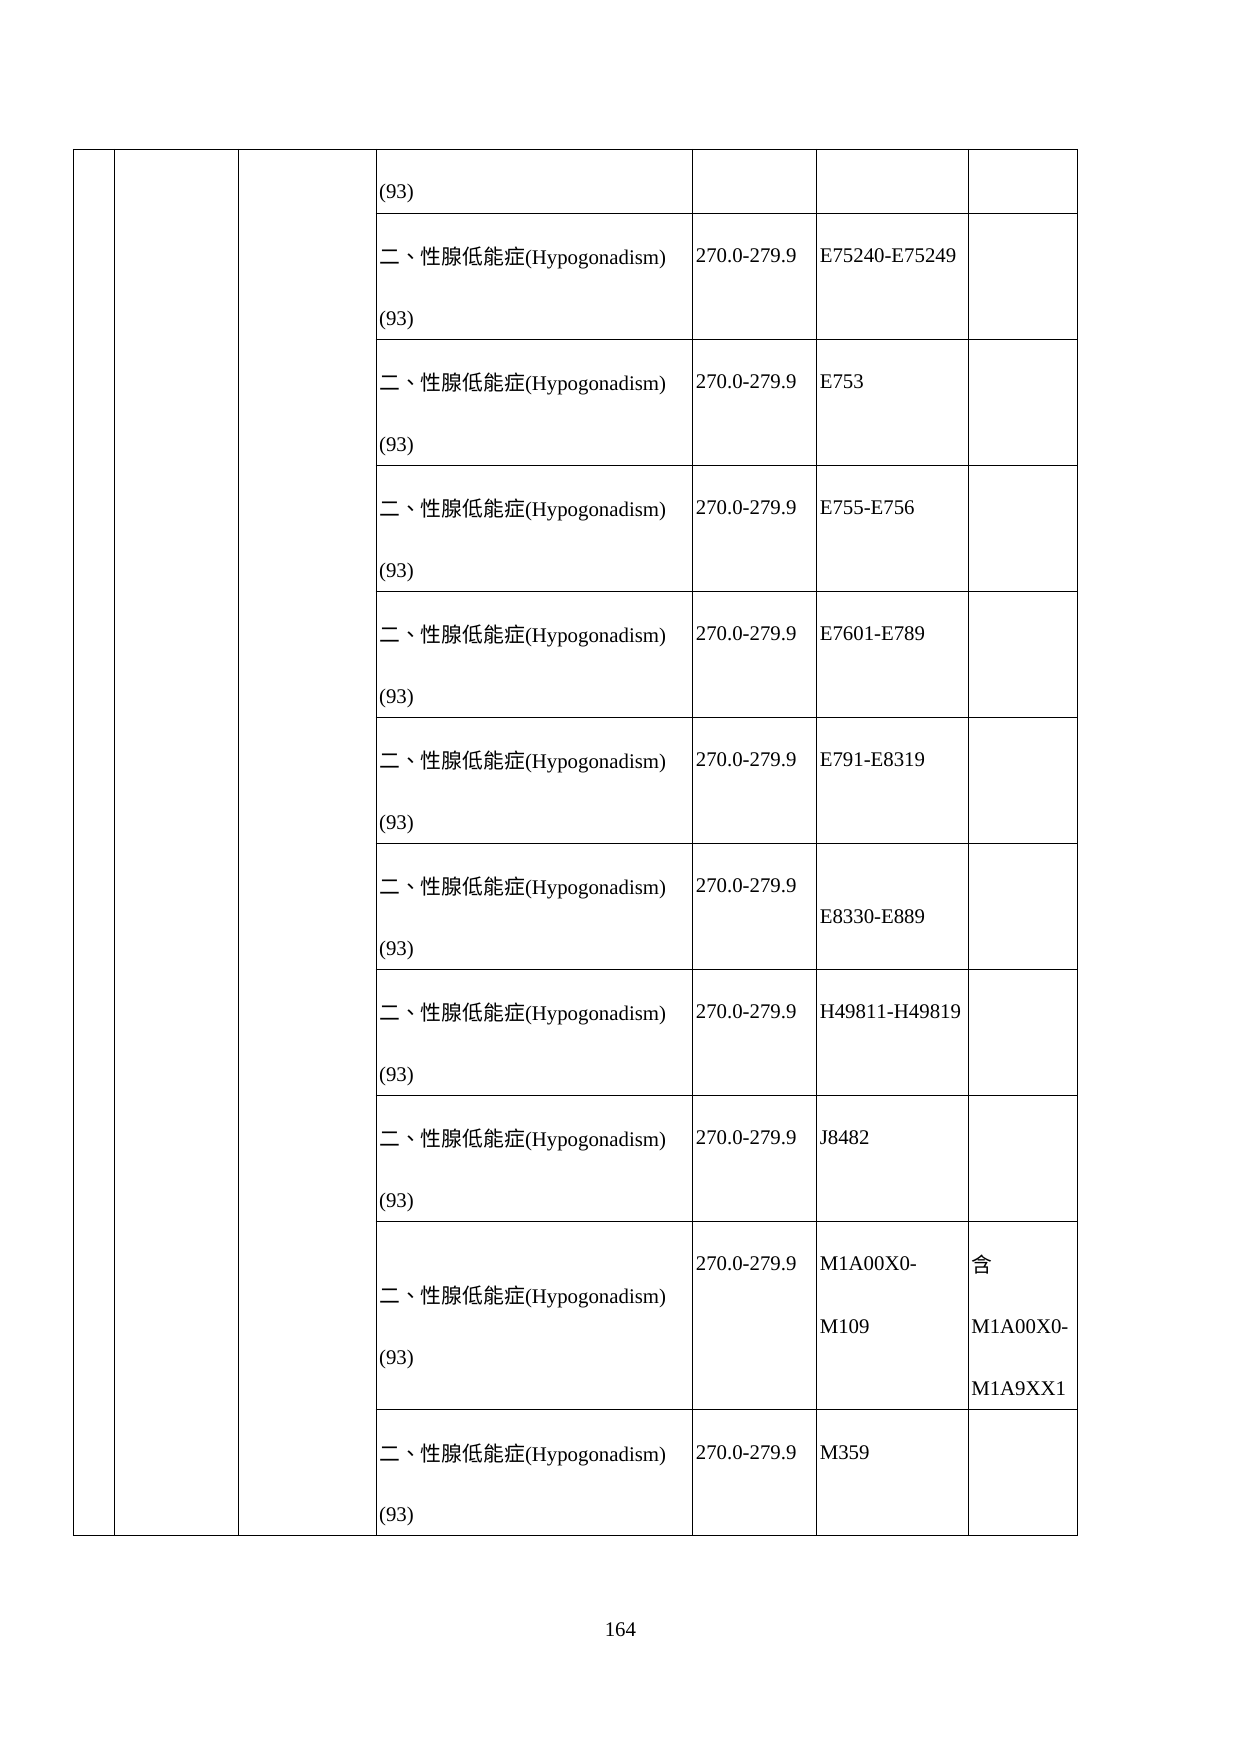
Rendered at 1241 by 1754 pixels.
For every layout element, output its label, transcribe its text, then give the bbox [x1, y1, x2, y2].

table_cell 二、性腺低能症(Hypogonadism)(93) [377, 1410, 692, 1535]
table_cell [693, 150, 816, 212]
table_cell 二、性腺低能症(Hypogonadism)(93) [377, 844, 692, 969]
table_cell [969, 466, 1077, 591]
table_cell 二、性腺低能症(Hypogonadism)(93) [377, 1222, 692, 1409]
table_cell 二、性腺低能症(Hypogonadism)(93) [377, 592, 692, 717]
table_cell [969, 718, 1077, 843]
table_cell 270.0-279.9 [693, 466, 816, 591]
table_cell J8482 [817, 1096, 968, 1221]
table_cell 270.0-279.9 [693, 1222, 816, 1409]
table_cell [969, 150, 1077, 212]
table_cell 二、性腺低能症(Hypogonadism)(93) [377, 970, 692, 1095]
table_cell E791-E8319 [817, 718, 968, 843]
table_cell 二、性腺低能症(Hypogonadism)(93) [377, 1096, 692, 1221]
table_cell 二、性腺低能症(Hypogonadism)(93) [377, 718, 692, 843]
table_cell 二、性腺低能症(Hypogonadism)(93) [377, 340, 692, 464]
table_cell 270.0-279.9 [693, 970, 816, 1095]
table_cell (93) [377, 150, 692, 212]
table_cell [817, 150, 968, 212]
table_cell 270.0-279.9 [693, 1410, 816, 1535]
table_cell [969, 970, 1077, 1095]
table_cell 含M1A00X0-M1A9XX1 [969, 1222, 1077, 1409]
table_cell M359 [817, 1410, 968, 1535]
table_cell [969, 340, 1077, 464]
table_cell 270.0-279.9 [693, 718, 816, 843]
table_cell [969, 592, 1077, 717]
table_cell E75240-E75249 [817, 214, 968, 338]
table_cell H49811-H49819 [817, 970, 968, 1095]
table_cell E8330-E889 [817, 844, 968, 969]
table_cell 270.0-279.9 [693, 1096, 816, 1221]
table_cell 270.0-279.9 [693, 844, 816, 969]
table_cell [969, 1410, 1077, 1535]
table_cell E755-E756 [817, 466, 968, 591]
table_cell E7601-E789 [817, 592, 968, 717]
table_cell [969, 214, 1077, 338]
table_cell [74, 150, 114, 1535]
table_cell M1A00X0-M109 [817, 1222, 968, 1409]
table_cell [115, 150, 238, 1535]
table_cell 270.0-279.9 [693, 214, 816, 338]
table_cell 270.0-279.9 [693, 592, 816, 717]
table_cell [969, 1096, 1077, 1221]
table_cell [969, 844, 1077, 969]
table_cell E753 [817, 340, 968, 464]
table_cell 二、性腺低能症(Hypogonadism)(93) [377, 214, 692, 338]
table_cell 270.0-279.9 [693, 340, 816, 464]
table_cell 二、性腺低能症(Hypogonadism)(93) [377, 466, 692, 591]
table_cell [239, 150, 376, 1535]
